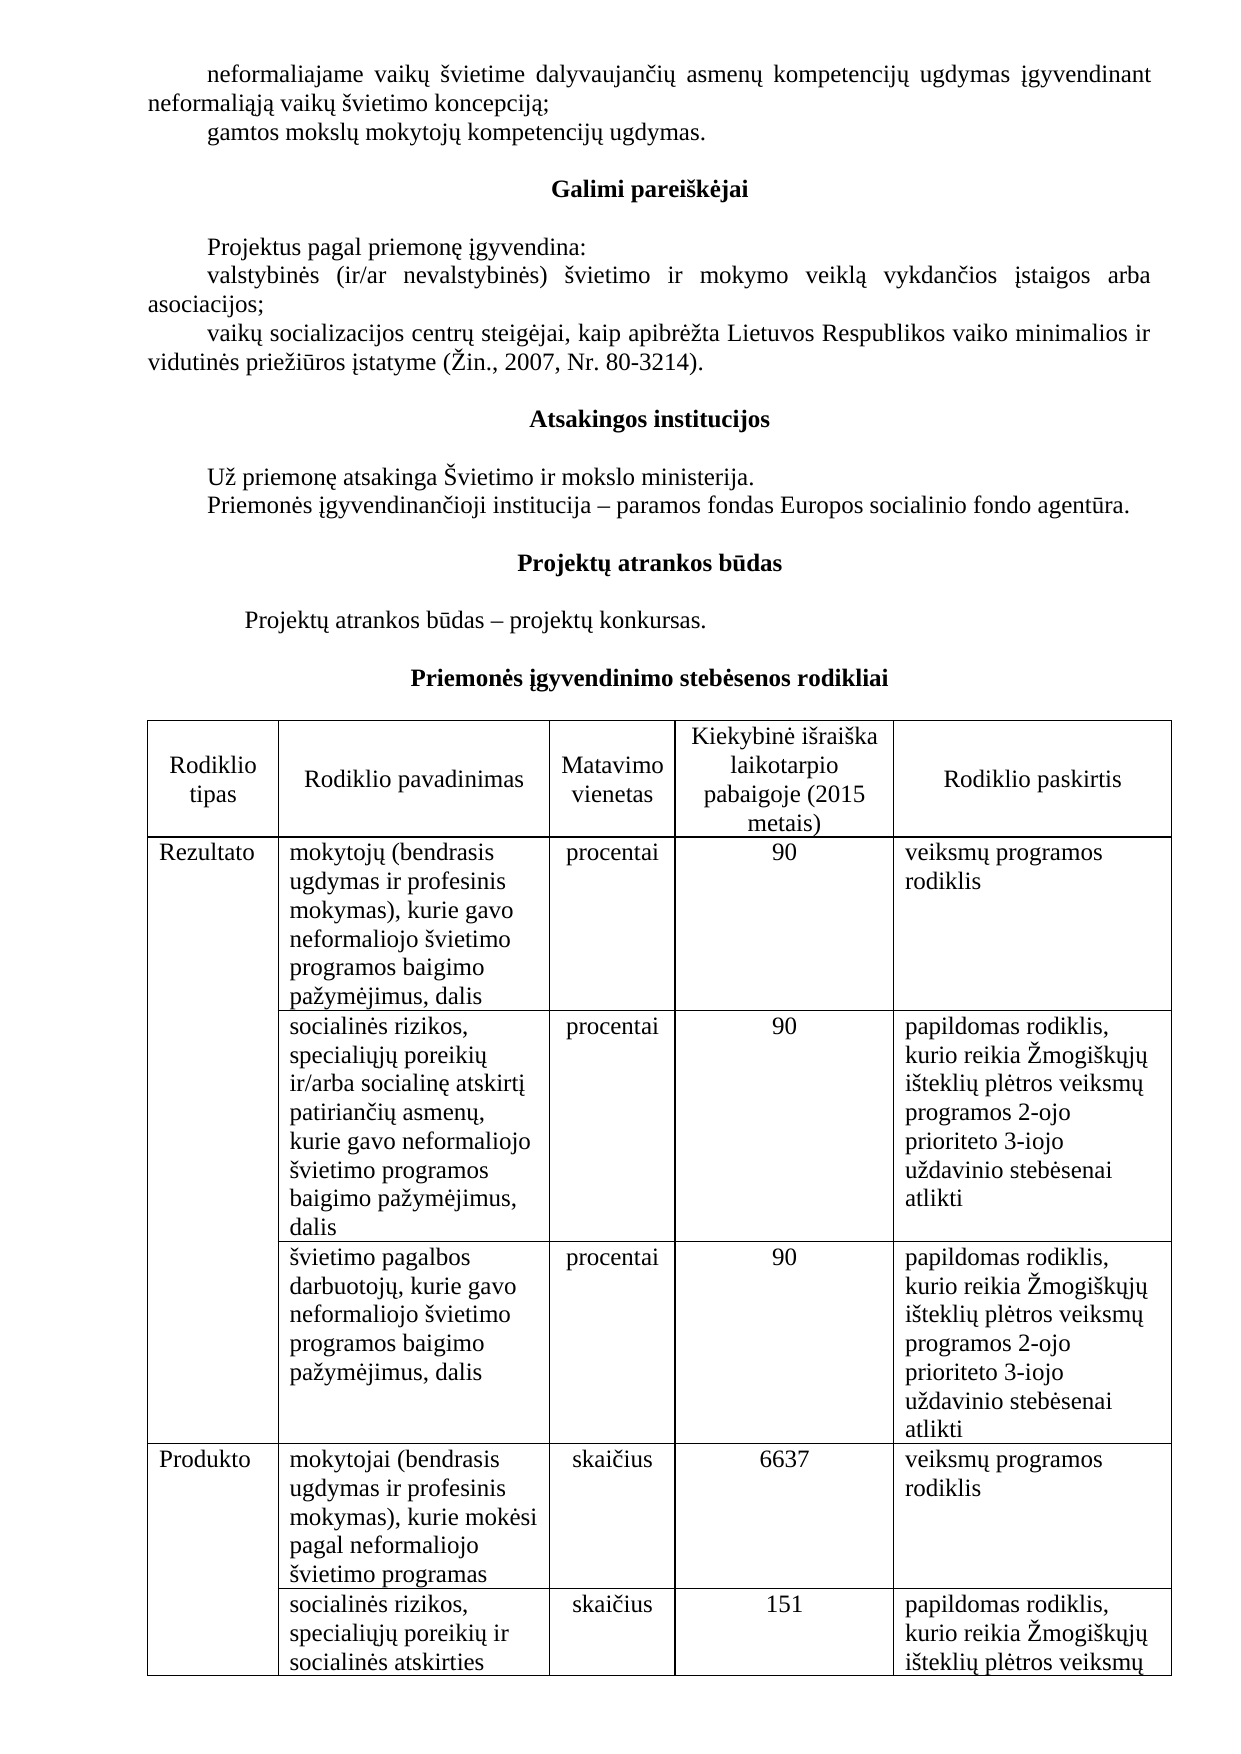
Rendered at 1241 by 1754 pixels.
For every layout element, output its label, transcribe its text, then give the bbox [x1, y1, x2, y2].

table_cell papildomas rodiklis, kurio reikia Žmogiškųjų išteklių plėtros veiksmų programos 2-ojo prioriteto 3-iojo uždavinio stebėsenai atlikti [894, 1242, 1171, 1443]
table_cell skaičius [550, 1589, 674, 1675]
table_cell skaičius [550, 1444, 674, 1588]
text Priemonės įgyvendinimo stebėsenos rodikliai [148, 663, 1152, 692]
table_cell veiksmų programos rodiklis [894, 1444, 1171, 1588]
text Projektų atrankos būdas – projektų konkursas. [185, 605, 1152, 634]
table_cell socialinės rizikos, specialiųjų poreikių ir/arba socialinę atskirtį patiriančių asmenų, kurie gavo neformaliojo švietimo programos baigimo pažymėjimus, dalis [279, 1011, 549, 1241]
table_cell procentai [550, 1011, 674, 1241]
text Priemonės įgyvendinančioji institucija – paramos fondas Europos socialinio fondo agentūra. [148, 490, 1152, 519]
table_cell procentai [550, 1242, 674, 1443]
table_cell papildomas rodiklis, kurio reikia Žmogiškųjų išteklių plėtros veiksmų programos 2-ojo prioriteto 3-iojo uždavinio stebėsenai atlikti [894, 1011, 1171, 1241]
table_cell socialinės rizikos, specialiųjų poreikių ir socialinės atskirties [279, 1589, 549, 1675]
table_cell 90 [676, 1242, 893, 1443]
table_header Matavimo vienetas [550, 721, 674, 836]
text Projektų atrankos būdas [148, 548, 1152, 577]
table_cell 151 [676, 1589, 893, 1675]
text Projektus pagal priemonę įgyvendina: [148, 232, 1152, 260]
table_cell mokytojai (bendrasis ugdymas ir profesinis mokymas), kurie mokėsi pagal neformaliojo švietimo programas [279, 1444, 549, 1588]
text Atsakingos institucijos [148, 404, 1152, 433]
table_header Rodiklio tipas [148, 721, 278, 836]
text neformaliajame vaikų švietime dalyvaujančių asmenų kompetencijų ugdymas įgyvendinant neformaliąją vaikų švietimo koncepciją; [148, 59, 1152, 117]
text Galimi pareiškėjai [148, 174, 1152, 203]
table_cell 90 [676, 838, 893, 1010]
text valstybinės (ir/ar nevalstybinės) švietimo ir mokymo veiklą vykdančios įstaigos arba asociacijos; [148, 260, 1152, 318]
table_header Rodiklio pavadinimas [279, 721, 549, 836]
table_cell 90 [676, 1011, 893, 1241]
table_cell Rezultato [148, 838, 278, 1443]
table_cell papildomas rodiklis, kurio reikia Žmogiškųjų išteklių plėtros veiksmų [894, 1589, 1171, 1675]
text vaikų socializacijos centrų steigėjai, kaip apibrėžta Lietuvos Respublikos vaiko minimalios ir vidutinės priežiūros įstatyme (Žin., 2007, Nr. 80-3214). [148, 318, 1152, 375]
table_cell procentai [550, 838, 674, 1010]
text Už priemonę atsakinga Švietimo ir mokslo ministerija. [148, 462, 1152, 490]
text gamtos mokslų mokytojų kompetencijų ugdymas. [148, 117, 1152, 145]
table_cell Produkto [148, 1444, 278, 1675]
table_cell švietimo pagalbos darbuotojų, kurie gavo neformaliojo švietimo programos baigimo pažymėjimus, dalis [279, 1242, 549, 1443]
table_cell 6637 [676, 1444, 893, 1588]
table_header Kiekybinė išraiška laikotarpio pabaigoje (2015 metais) [676, 721, 893, 836]
table_header Rodiklio paskirtis [894, 721, 1171, 836]
table_cell veiksmų programos rodiklis [894, 838, 1171, 1010]
table_cell mokytojų (bendrasis ugdymas ir profesinis mokymas), kurie gavo neformaliojo švietimo programos baigimo pažymėjimus, dalis [279, 838, 549, 1010]
